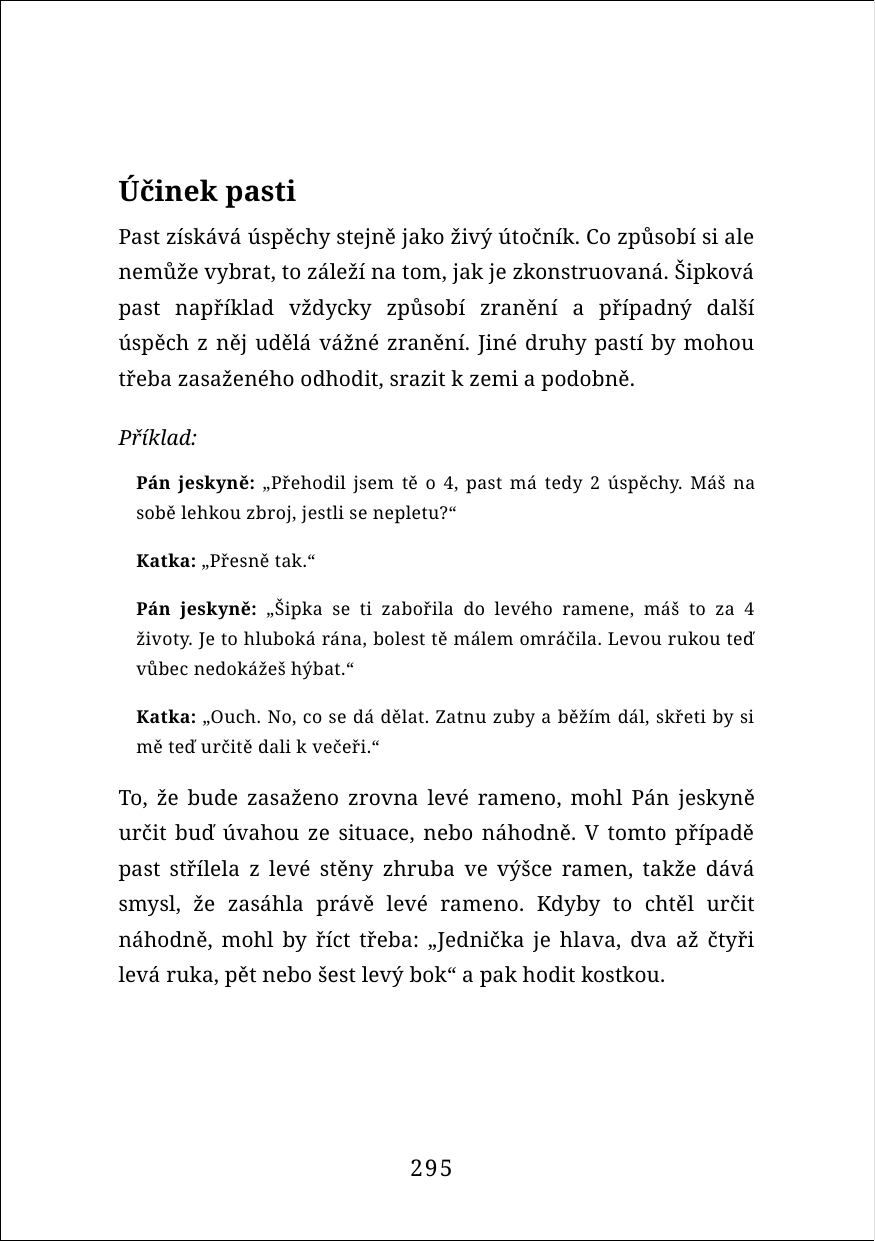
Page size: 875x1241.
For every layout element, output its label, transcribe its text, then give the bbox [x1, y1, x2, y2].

text Past získává úspěchy stejně jako živý útočník. Co způsobí si ale nemůže vybrat, to záleží na tom, jak je zkonstruovaná. Šipková past například vždycky způsobí zranění a případný další úspěch z něj udělá vážné zranění. Jiné druhy pastí by mohou třeba zasaženého odhodit, srazit k zemi a podobně. [118, 222, 756, 392]
text To, že bude zasaženo zrovna levé rameno, mohl Pán jeskyně určit buď úvahou ze situace, nebo náhodně. V tomto případě past střílela z levé stěny zhruba ve výšce ramen, takže dává smysl, že zasáhla právě levé rameno. Kdyby to chtěl určit náhodně, mohl by říct třeba: „Jednička je hlava, dva až čtyři levá ruka, pět nebo šest levý bok“ a pak hodit kostkou. [118, 783, 756, 989]
text Pán jeskyně: „Šipka se ti zabořila do levého ramene, máš to za 4 životy. Je to hluboká rána, bolest tě málem omráčila. Levou rukou teď vůbec nedokážeš hýbat.“ [136, 596, 756, 681]
text Katka: „Přesně tak.“ [136, 548, 756, 573]
text Pán jeskyně: „Přehodil jsem tě o 4, past má tedy 2 úspěchy. Máš na sobě lehkou zbroj, jestli se nepletu?“ [136, 470, 756, 525]
text Katka: „Ouch. No, co se dá dělat. Zatnu zuby a běžím dál, skřeti by si mě teď určitě dali k večeři.“ [136, 705, 756, 759]
subtitle Účinek pasti [118, 172, 756, 210]
text Příklad: [118, 423, 756, 452]
